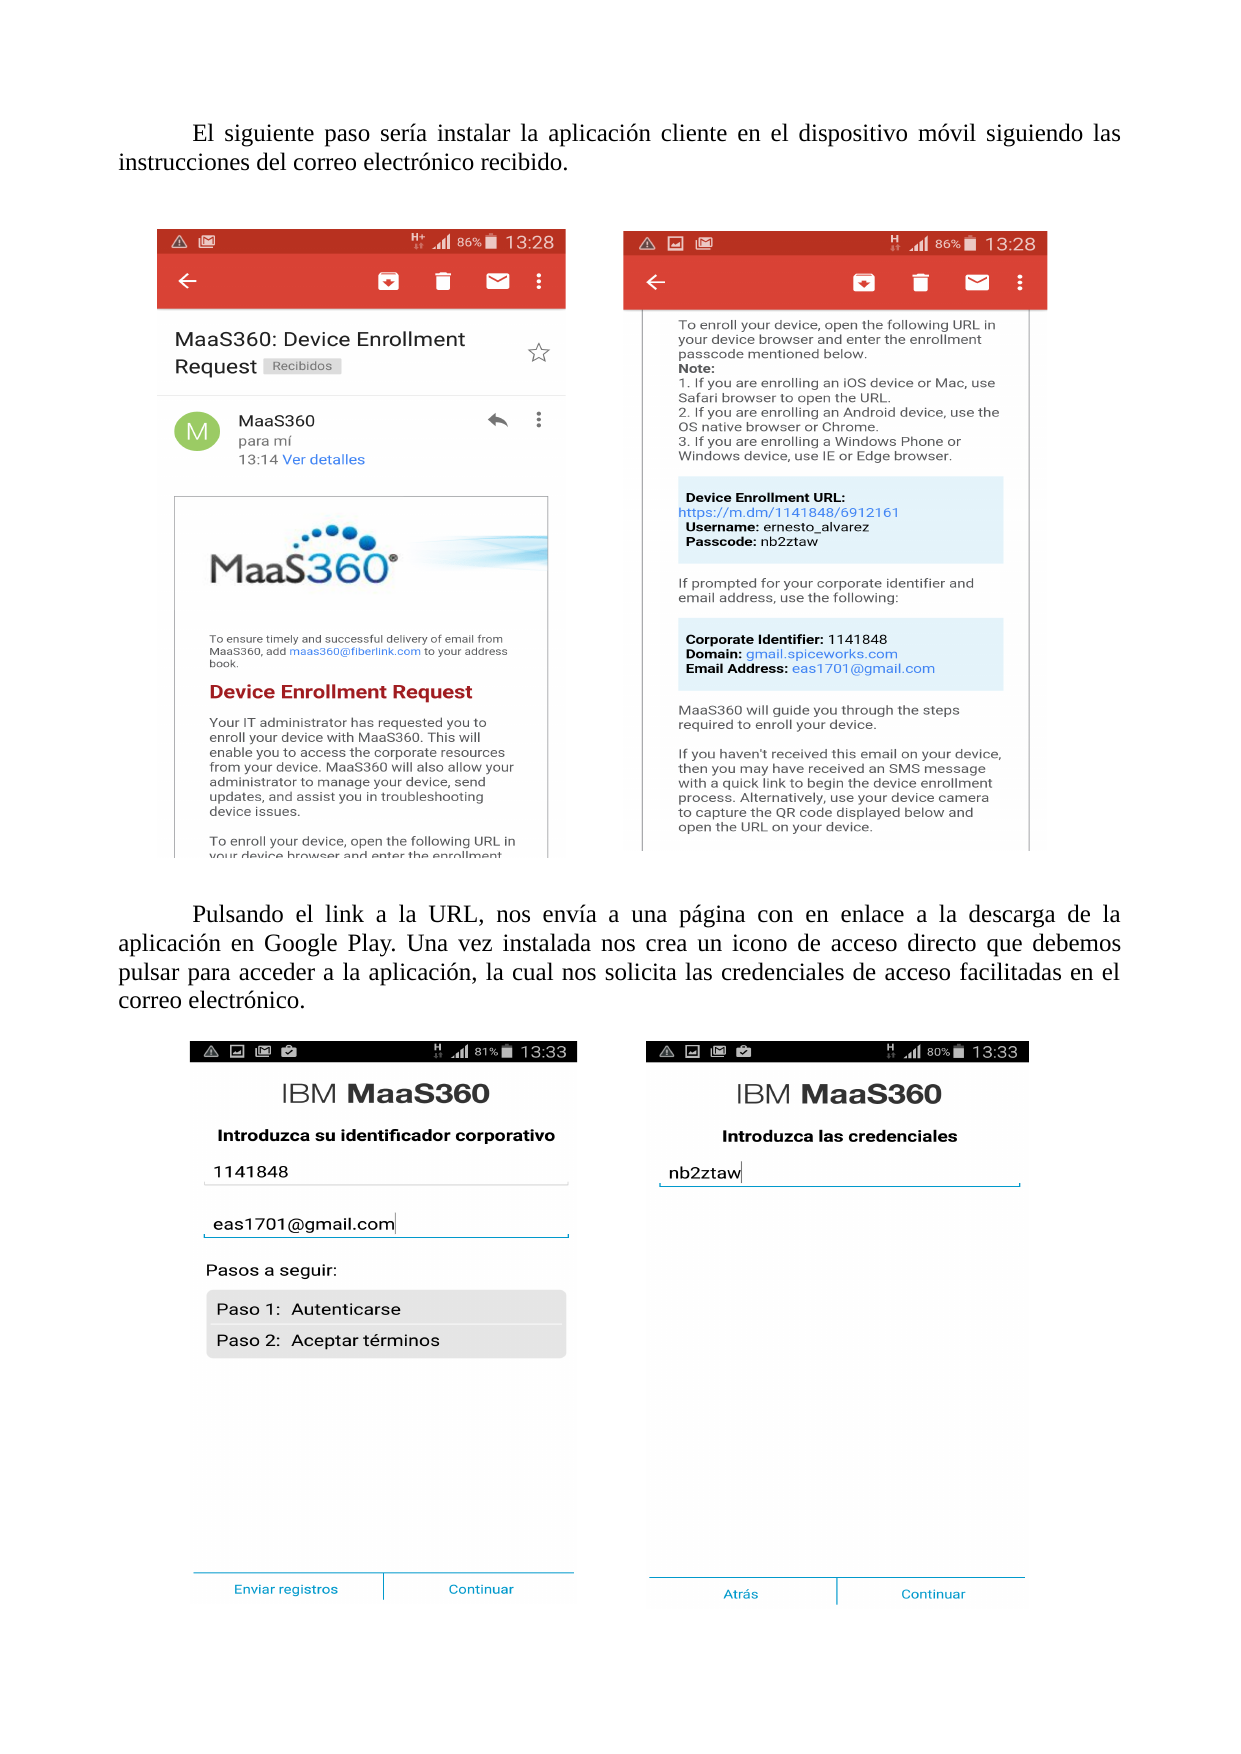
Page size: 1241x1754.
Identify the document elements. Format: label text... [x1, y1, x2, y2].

picture [157, 229, 566, 858]
picture [189, 1041, 578, 1604]
text El siguiente paso sería instalar la aplicación cliente en el dispositivo móvil siguiendo las instrucciones del correo electrónico recibido. [118, 118, 1122, 176]
text Pulsando el link a la URL, nos envía a una página con en enlace a la descarga de la aplicación en Google Play. Una vez instalada nos crea un icono de acceso directo que debemos pulsar para acceder a la aplicación, la cual nos solicita las credenciales de acceso facilitadas en el correo electrónico. [118, 899, 1122, 1014]
picture [646, 1041, 1029, 1609]
picture [623, 231, 1048, 851]
